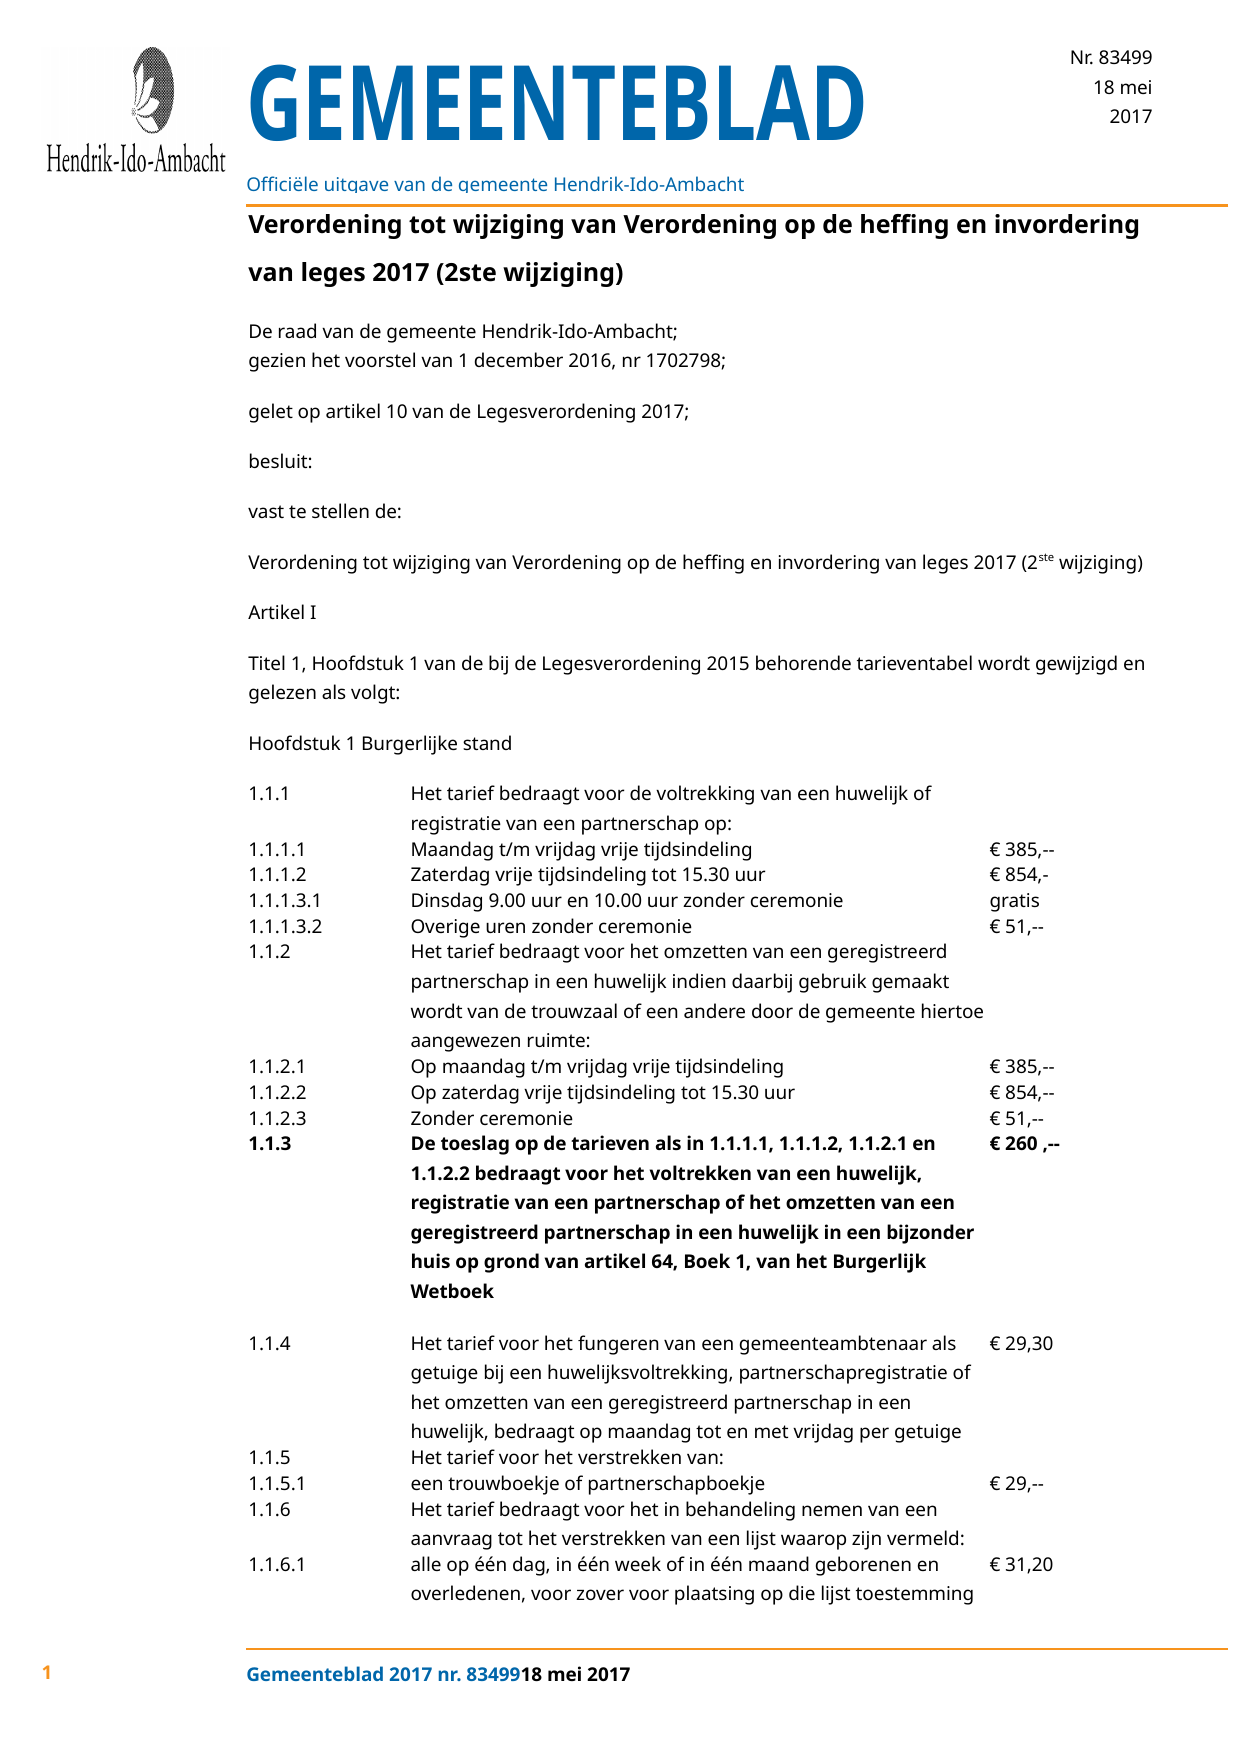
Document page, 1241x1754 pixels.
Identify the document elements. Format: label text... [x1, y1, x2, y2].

table_cell Het tarief bedraagt voor het in behandeling nemen van een aanvraag tot het verstrekken van een lijst waarop zijn vermeld: [410, 1496, 989, 1551]
table_cell [989, 1496, 1152, 1551]
table_cell 1.1.2 [248, 939, 410, 1053]
table_cell Maandag t/m vrijdag vrije tijdsindeling [410, 836, 989, 862]
table_cell Het tarief voor het fungeren van een gemeenteambtenaar als getuige bij een huwelijksvoltrekking, partnerschapregistratie of het omzetten van een geregistreerd partnerschap in een huwelijk, bedraagt op maandag tot en met vrijdag per getuige [410, 1330, 989, 1444]
table_cell gratis [989, 887, 1152, 913]
text De raad van de gemeente Hendrik-Ido-Ambacht; [248, 318, 1152, 344]
table_header [989, 781, 1152, 836]
table_cell € 29,-- [989, 1470, 1152, 1496]
table_cell 1.1.6 [248, 1496, 410, 1551]
text gelet op artikel 10 van de Legesverordening 2017; [248, 398, 1152, 424]
table_cell € 31,20 [989, 1551, 1152, 1606]
text Verordening tot wijziging van Verordening op de heffing en invordering van leges 2017 (2ste wijziging) [248, 549, 1152, 575]
table_cell Het tarief voor het verstrekken van: [410, 1444, 989, 1470]
table_cell 1.1.1.2 [248, 862, 410, 887]
table_cell € 51,-- [989, 913, 1152, 939]
table_cell 1.1.3 [248, 1130, 410, 1304]
table_cell [248, 1304, 410, 1330]
table_header 1.1.1 [248, 781, 410, 836]
table_cell een trouwboekje of partnerschapboekje [410, 1470, 989, 1496]
table_cell Zaterdag vrije tijdsindeling tot 15.30 uur [410, 862, 989, 887]
table_cell 1.1.1.3.2 [248, 913, 410, 939]
table_cell [989, 1444, 1152, 1470]
table_cell [410, 1304, 989, 1330]
table_cell alle op één dag, in één week of in één maand geborenen en overledenen, voor zover voor plaatsing op die lijst toestemming [410, 1551, 989, 1606]
table_cell € 260 ,-- [989, 1130, 1152, 1304]
table_cell Overige uren zonder ceremonie [410, 913, 989, 939]
text Titel 1, Hoofdstuk 1 van de bij de Legesverordening 2015 behorende tarieventabel wordt gewijzigd en gelezen als volgt: [248, 650, 1152, 705]
table_cell € 854,-- [989, 1079, 1152, 1105]
table_cell 1.1.5.1 [248, 1470, 410, 1496]
text vast te stellen de: [248, 499, 1152, 524]
table_cell € 854,- [989, 862, 1152, 887]
table_cell 1.1.2.3 [248, 1105, 410, 1130]
table_cell Dinsdag 9.00 uur en 10.00 uur zonder ceremonie [410, 887, 989, 913]
text gezien het voorstel van 1 december 2016, nr 1702798; [248, 347, 1152, 373]
table_cell 1.1.5 [248, 1444, 410, 1470]
table_cell 1.1.1.3.1 [248, 887, 410, 913]
text Hoofdstuk 1 Burgerlijke stand [248, 730, 1152, 756]
table_cell 1.1.1.1 [248, 836, 410, 862]
table_cell 1.1.6.1 [248, 1551, 410, 1606]
table_cell € 51,-- [989, 1105, 1152, 1130]
table_header Het tarief bedraagt voor de voltrekking van een huwelijk of registratie van een partnerschap op: [410, 781, 989, 836]
table_cell [989, 939, 1152, 1053]
table_cell € 385,-- [989, 1053, 1152, 1079]
text Verordening tot wijziging van Verordening op de heffing en invordering van leges 2017 (2ste wijziging) [248, 207, 1152, 288]
table_cell Zonder ceremonie [410, 1105, 989, 1130]
text besluit: [248, 448, 1152, 474]
picture [41, 47, 231, 172]
table_cell Op maandag t/m vrijdag vrije tijdsindeling [410, 1053, 989, 1079]
table_cell De toeslag op de tarieven als in 1.1.1.1, 1.1.1.2, 1.1.2.1 en 1.1.2.2 bedraagt voor het voltrekken van een huwelijk, registratie van een partnerschap of het omzetten van een geregistreerd partnerschap in een huwelijk in een bijzonder huis op grond van artikel 64, Boek 1, van het Burgerlijk Wetboek [410, 1130, 989, 1304]
table_cell Op zaterdag vrije tijdsindeling tot 15.30 uur [410, 1079, 989, 1105]
text Artikel I [248, 599, 1152, 625]
table_cell 1.1.2.1 [248, 1053, 410, 1079]
table_cell € 29,30 [989, 1330, 1152, 1444]
table_cell [989, 1304, 1152, 1330]
table_cell Het tarief bedraagt voor het omzetten van een geregistreerd partnerschap in een huwelijk indien daarbij gebruik gemaakt wordt van de trouwzaal of een andere door de gemeente hiertoe aangewezen ruimte: [410, 939, 989, 1053]
table_cell 1.1.2.2 [248, 1079, 410, 1105]
table_cell 1.1.4 [248, 1330, 410, 1444]
table_cell € 385,-- [989, 836, 1152, 862]
